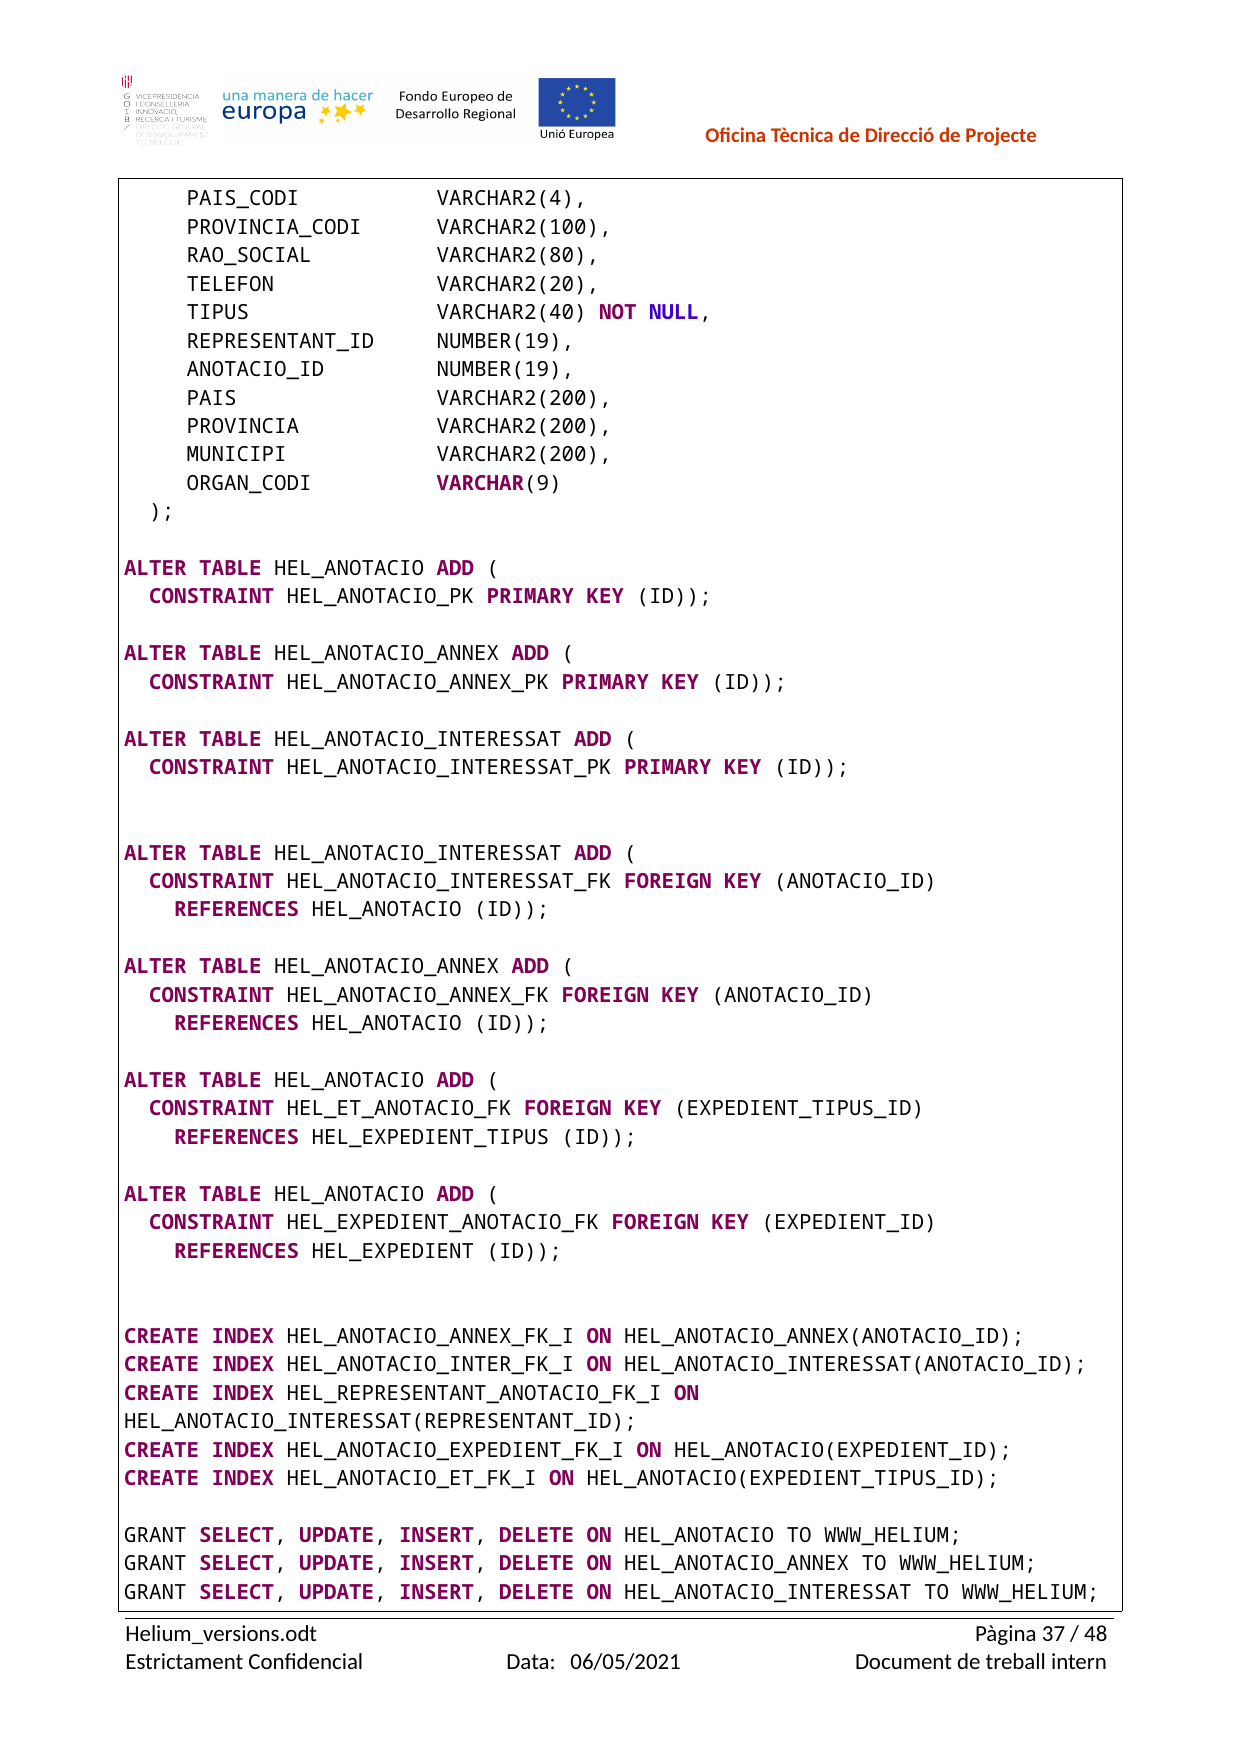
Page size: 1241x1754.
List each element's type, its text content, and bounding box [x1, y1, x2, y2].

picture [219, 73, 621, 147]
picture [118, 73, 213, 147]
table_header PAIS_CODI VARCHAR2(4), PROVINCIA_CODI VARCHAR2(100), RAO_SOCIAL VARCHAR2(80), TELEFON VARCHAR2(20), TIPUS VARCHAR2(40) NOT NULL, REPRESENTANT_ID NUMBER(19), ANOTACIO_ID NUMBER(19), PAIS VARCHAR2(200), PROVINCIA VARCHAR2(200), MUNICIPI VARCHAR2(200), ORGAN_CODI VARCHAR(9) ); ALTER TABLE HEL_ANOTACIO ADD ( CONSTRAINT HEL_ANOTACIO_PK PRIMARY KEY (ID)); ALTER TABLE HEL_ANOTACIO_ANNEX ADD ( CONSTRAINT HEL_ANOTACIO_ANNEX_PK PRIMARY KEY (ID)); ALTER TABLE HEL_ANOTACIO_INTERESSAT ADD ( CONSTRAINT HEL_ANOTACIO_INTERESSAT_PK PRIMARY KEY (ID)); ALTER TABLE HEL_ANOTACIO_INTERESSAT ADD ( CONSTRAINT HEL_ANOTACIO_INTERESSAT_FK FOREIGN KEY (ANOTACIO_ID) REFERENCES HEL_ANOTACIO (ID)); ALTER TABLE HEL_ANOTACIO_ANNEX ADD ( CONSTRAINT HEL_ANOTACIO_ANNEX_FK FOREIGN KEY (ANOTACIO_ID) REFERENCES HEL_ANOTACIO (ID)); ALTER TABLE HEL_ANOTACIO ADD ( CONSTRAINT HEL_ET_ANOTACIO_FK FOREIGN KEY (EXPEDIENT_TIPUS_ID) REFERENCES HEL_EXPEDIENT_TIPUS (ID)); ALTER TABLE HEL_ANOTACIO ADD ( CONSTRAINT HEL_EXPEDIENT_ANOTACIO_FK FOREIGN KEY (EXPEDIENT_ID) REFERENCES HEL_EXPEDIENT (ID)); CREATE INDEX HEL_ANOTACIO_ANNEX_FK_I ON HEL_ANOTACIO_ANNEX(ANOTACIO_ID); CREATE INDEX HEL_ANOTACIO_INTER_FK_I ON HEL_ANOTACIO_INTERESSAT(ANOTACIO_ID); CREATE INDEX HEL_REPRESENTANT_ANOTACIO_FK_I ON HEL_ANOTACIO_INTERESSAT(REPRESENTANT_ID); CREATE INDEX HEL_ANOTACIO_EXPEDIENT_FK_I ON HEL_ANOTACIO(EXPEDIENT_ID); CREATE INDEX HEL_ANOTACIO_ET_FK_I ON HEL_ANOTACIO(EXPEDIENT_TIPUS_ID); GRANT SELECT, UPDATE, INSERT, DELETE ON HEL_ANOTACIO TO WWW_HELIUM; GRANT SELECT, UPDATE, INSERT, DELETE ON HEL_ANOTACIO_ANNEX TO WWW_HELIUM; GRANT SELECT, UPDATE, INSERT, DELETE ON HEL_ANOTACIO_INTERESSAT TO WWW_HELIUM; [119, 179, 1122, 1611]
